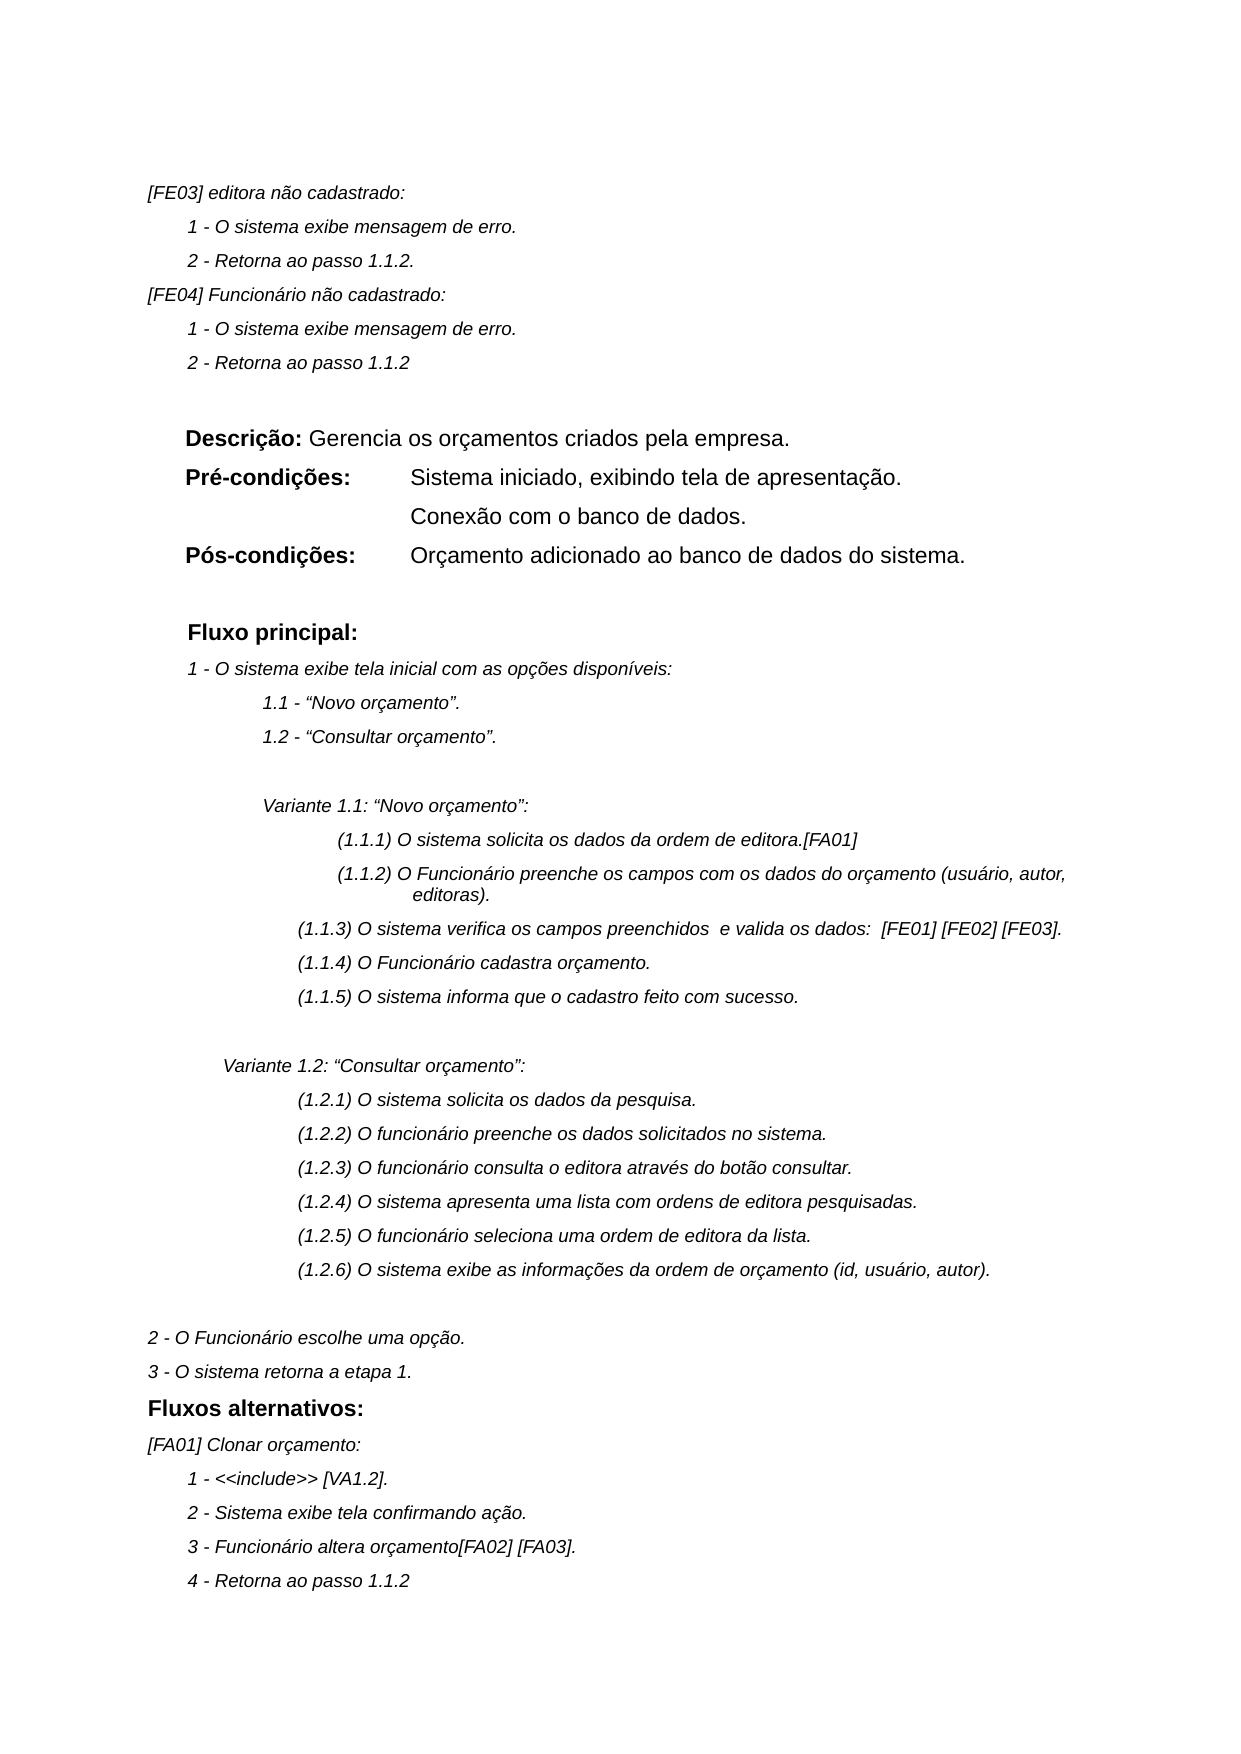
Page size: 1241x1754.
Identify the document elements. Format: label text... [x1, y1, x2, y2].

text 3 - O sistema retorna a etapa 1. [148, 1361, 1092, 1382]
text 4 - Retorna ao passo 1.1.2 [187, 1570, 1092, 1592]
text Fluxo principal: [187, 619, 1092, 646]
text Pré-condições: Sistema iniciado, exibindo tela de apresentação. [185, 464, 1092, 490]
text [FE03] editora não cadastrado: [148, 182, 1092, 203]
text 2 - Retorna ao passo 1.1.2. [187, 250, 1092, 271]
text Fluxos alternativos: [148, 1395, 1092, 1421]
text 1 - O sistema exibe mensagem de erro. [187, 318, 1092, 339]
text (1.2.5) O funcionário seleciona uma ordem de editora da lista. [148, 1225, 1092, 1246]
text 1 - <<include>> [VA1.2]. [187, 1468, 1092, 1489]
text Pós-condições: Orçamento adicionado ao banco de dados do sistema. [185, 542, 1092, 568]
text 3 - Funcionário altera orçamento[FA02] [FA03]. [187, 1536, 1092, 1558]
text Conexão com o banco de dados. [185, 503, 1092, 529]
text 2 - O Funcionário escolhe uma opção. [148, 1327, 1092, 1348]
text (1.1.3) O sistema verifica os campos preenchidos e valida os dados: [FE01] [FE02] [FE03]. [148, 918, 1092, 940]
text (1.2.1) O sistema solicita os dados da pesquisa. [148, 1088, 1092, 1110]
text (1.1.4) O Funcionário cadastra orçamento. [148, 952, 1092, 974]
text Variante 1.1: “Novo orçamento”: [187, 794, 1092, 816]
text 1.2 - “Consultar orçamento”. [187, 726, 1092, 748]
text 1 - O sistema exibe mensagem de erro. [187, 216, 1092, 237]
text (1.2.4) O sistema apresenta uma lista com ordens de editora pesquisadas. [148, 1191, 1092, 1212]
text (1.1.2) O Funcionário preenche os campos com os dados do orçamento (usuário, autor, editoras). [187, 862, 1092, 906]
text Variante 1.2: “Consultar orçamento”: [148, 1054, 1092, 1076]
text (1.2.3) O funcionário consulta o editora através do botão consultar. [148, 1157, 1092, 1178]
text 2 - Retorna ao passo 1.1.2 [187, 352, 1092, 374]
text (1.2.6) O sistema exibe as informações da ordem de orçamento (id, usuário, autor). [148, 1259, 1092, 1280]
text [FE04] Funcionário não cadastrado: [148, 284, 1092, 306]
text 2 - Sistema exibe tela confirmando ação. [187, 1502, 1092, 1523]
text (1.1.5) O sistema informa que o cadastro feito com sucesso. [148, 986, 1092, 1008]
text Descrição: Gerencia os orçamentos criados pela empresa. [185, 425, 1092, 451]
text (1.2.2) O funcionário preenche os dados solicitados no sistema. [148, 1122, 1092, 1144]
text [FA01] Clonar orçamento: [148, 1434, 1092, 1455]
text 1.1 - “Novo orçamento”. [187, 692, 1092, 714]
text (1.1.1) O sistema solicita os dados da ordem de editora.[FA01] [187, 828, 1092, 850]
text 1 - O sistema exibe tela inicial com as opções disponíveis: [187, 658, 1092, 680]
